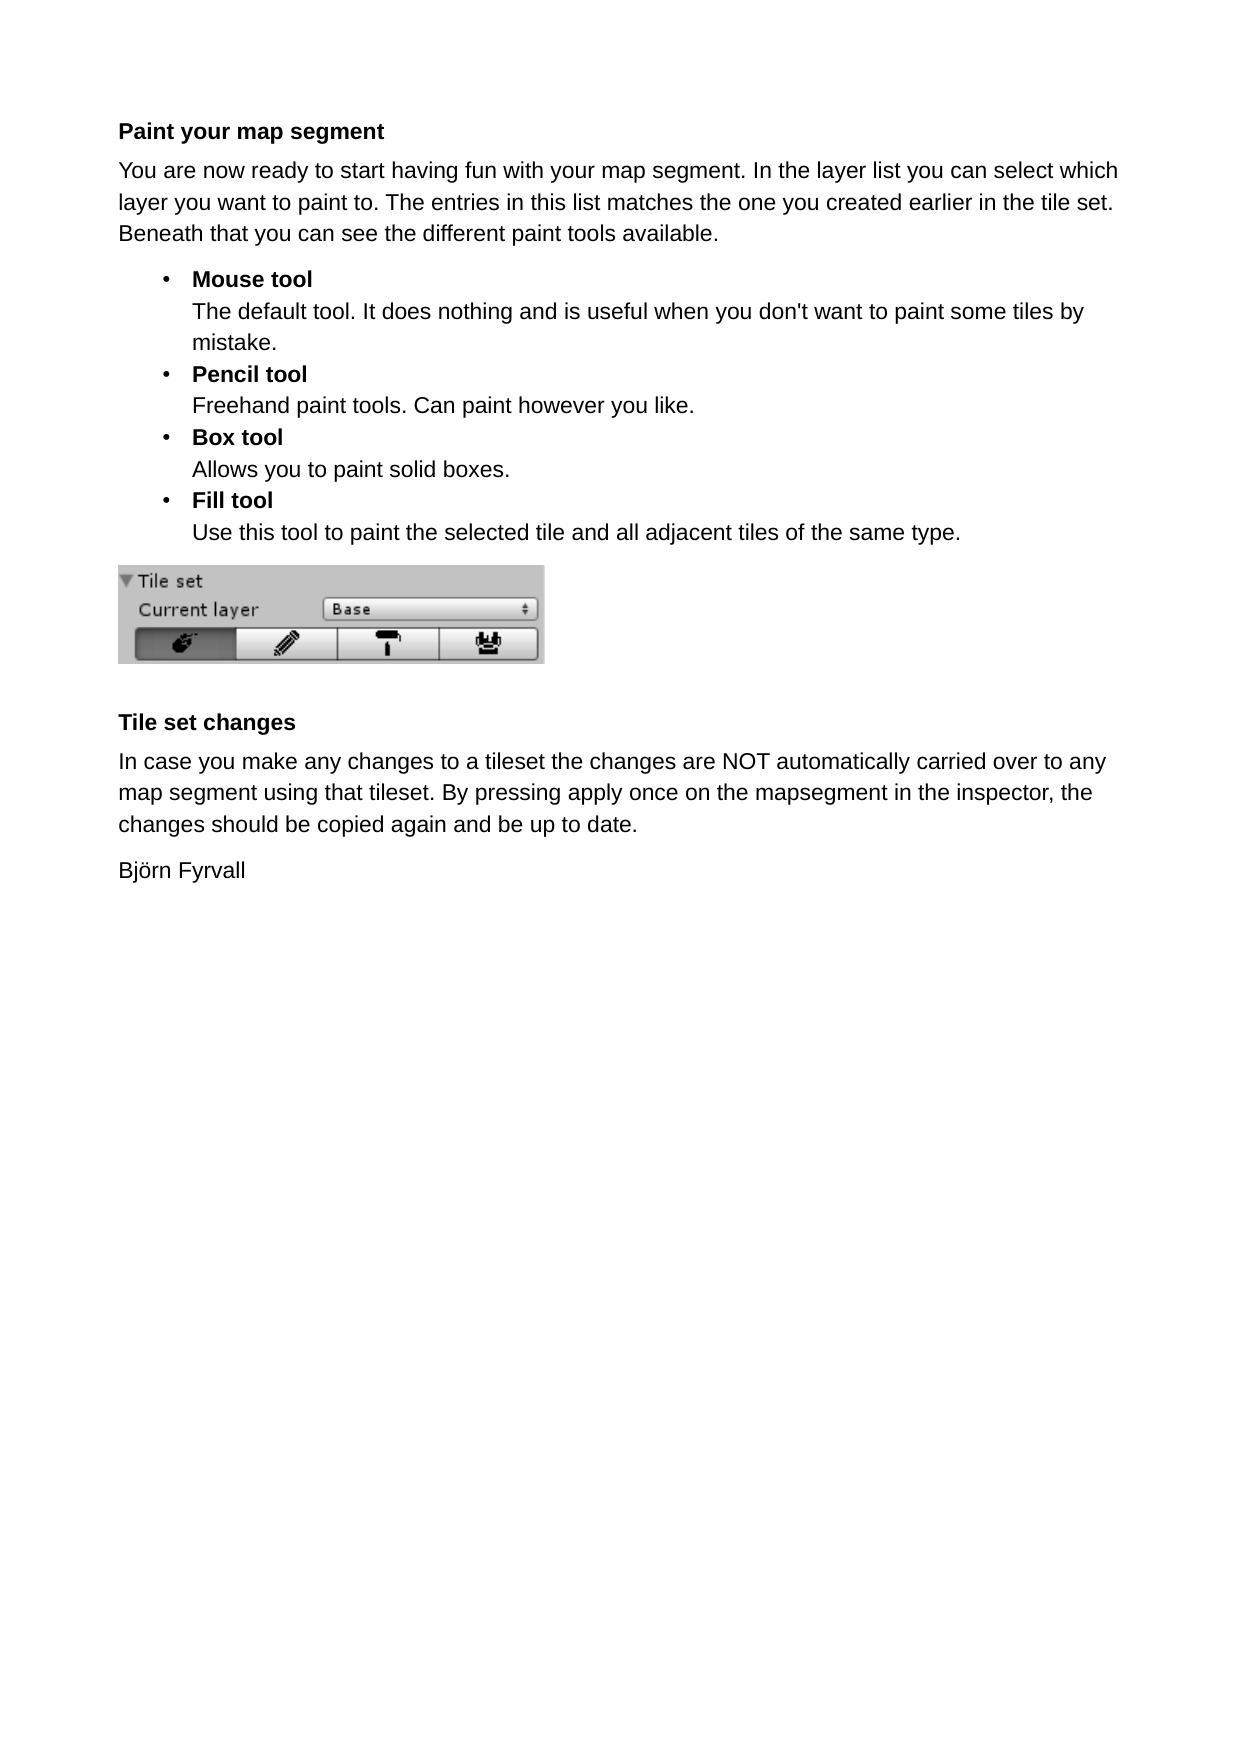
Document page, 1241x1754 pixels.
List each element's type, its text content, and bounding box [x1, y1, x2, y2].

list Box tool Allows you to paint solid boxes. [162, 424, 1122, 482]
subtitle Tile set changes [118, 709, 1122, 735]
list Pencil tool Freehand paint tools. Can paint however you like. [162, 361, 1122, 419]
list Mouse tool The default tool. It does nothing and is useful when you don't want to paint some tiles by mistake. [162, 266, 1122, 356]
list Fill tool Use this tool to paint the selected tile and all adjacent tiles of the same type. [162, 487, 1122, 545]
picture [118, 565, 545, 664]
text You are now ready to start having fun with your map segment. In the layer list you can select which layer you want to paint to. The entries in this list matches the one you created earlier in the tile set. Beneath that you can see the different paint tools available. [118, 157, 1122, 246]
text In case you make any changes to a tileset the changes are NOT automatically carried over to any map segment using that tileset. By pressing apply once on the mapsegment in the inspector, the changes should be copied again and be up to date. [118, 748, 1122, 837]
text Björn Fyrvall [118, 857, 1122, 883]
subtitle Paint your map segment [118, 118, 1122, 144]
